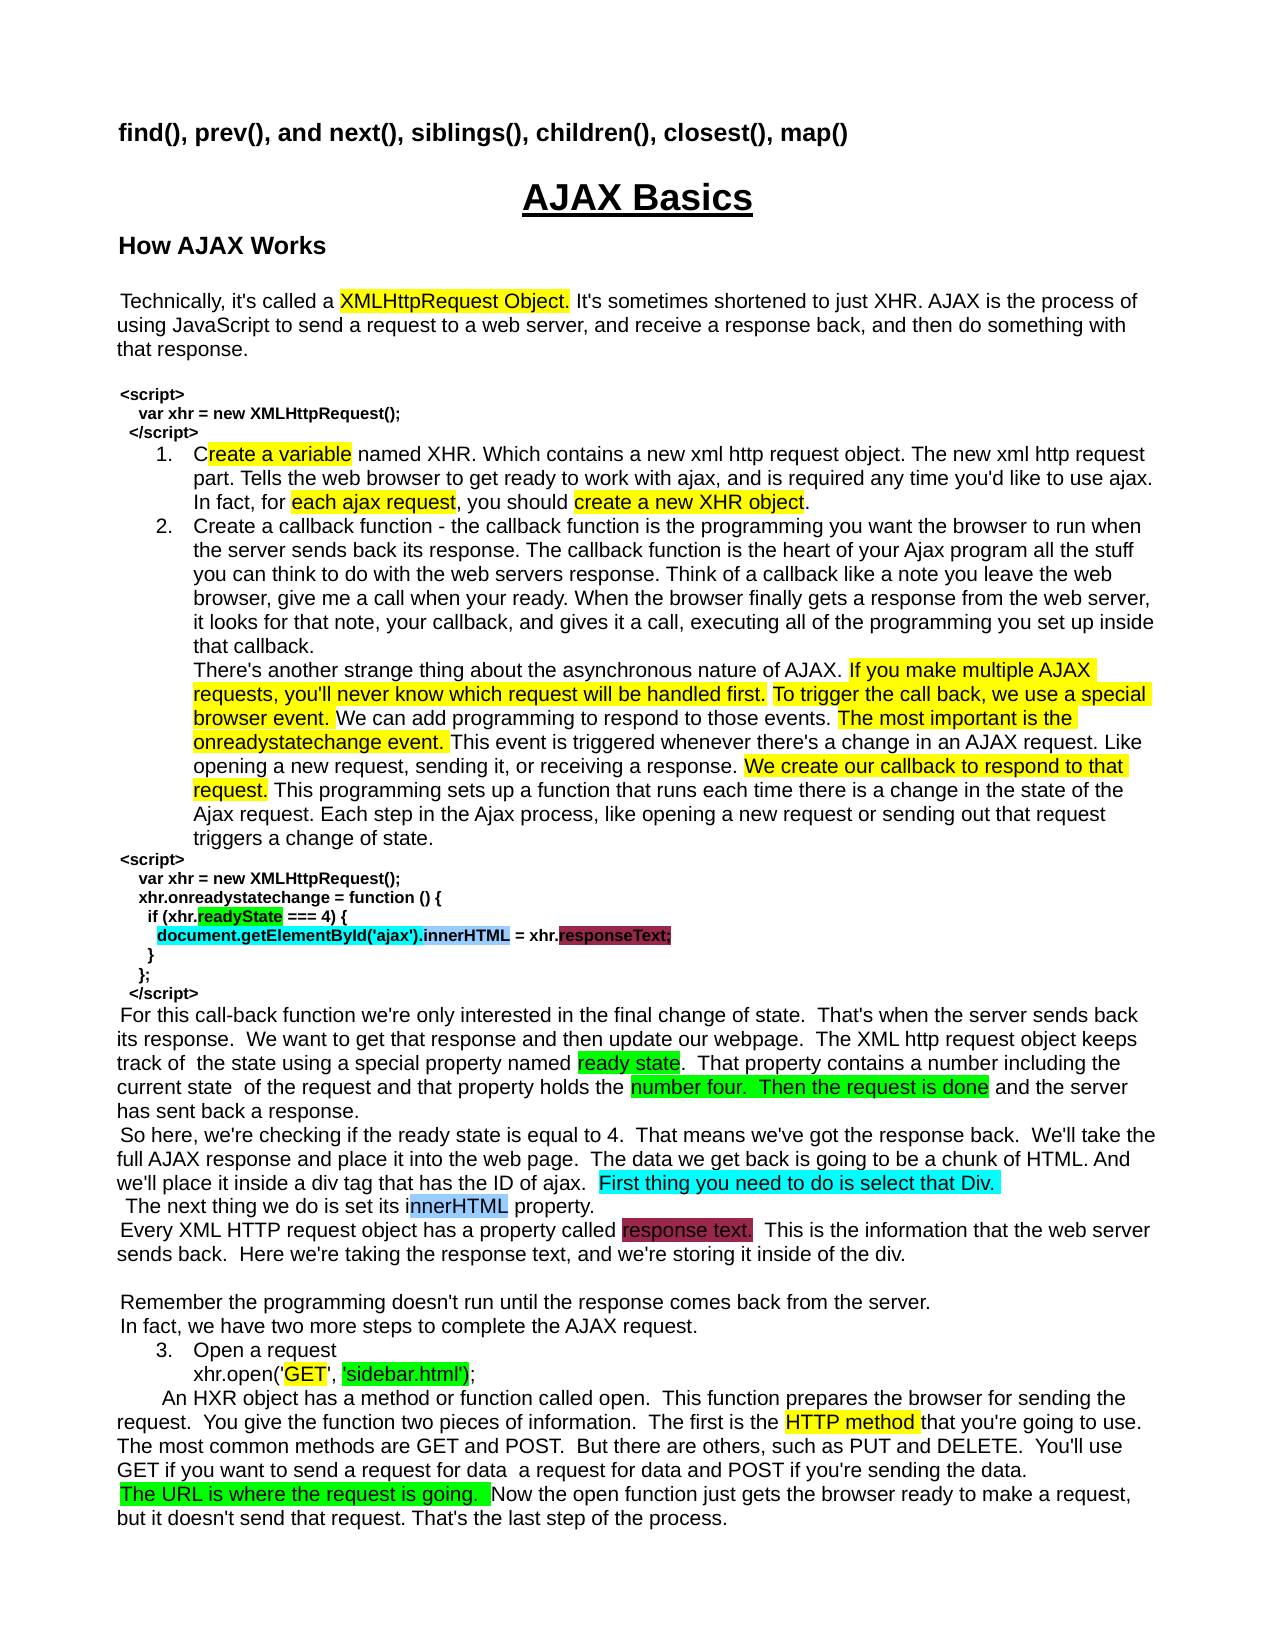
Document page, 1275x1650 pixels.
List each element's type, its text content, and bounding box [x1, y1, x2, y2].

text An HXR object has a method or function called open. This function prepares the browser for sending the request. You give the function two pieces of information. The first is the HTTP method that you're going to use. The most common methods are GET and POST. But there are others, such as PUT and DELETE. You'll use GET if you want to send a request for data a request for data and POST if you're sending the data. [117, 1386, 1157, 1482]
list Create a variable named XHR. Which contains a new xml http request object. The new xml http request part. Tells the web browser to get ready to work with ajax, and is required any time you'd like to use ajax. In fact, for each ajax request, you should create a new XHR object. [156, 442, 1157, 514]
text Technically, it's called a XMLHttpRequest Object. It's sometimes shortened to just XHR. AJAX is the process of using JavaScript to send a request to a web server, and receive a response back, and then do something with that response. [117, 289, 1157, 361]
subtitle AJAX Basics [118, 176, 1157, 219]
text }; [117, 964, 1157, 983]
text if (xhr.readyState === 4) { [117, 907, 1157, 926]
subtitle How AJAX Works [118, 231, 1157, 260]
list xhr.open('GET', 'sidebar.html'); [156, 1362, 1157, 1386]
text </script> [117, 423, 1157, 442]
text Every XML HTTP request object has a property called response text. This is the information that the web server sends back. Here we're taking the response text, and we're storing it inside of the div. [117, 1218, 1157, 1266]
text document.getElementById('ajax').innerHTML = xhr.responseText; [117, 926, 1157, 945]
list Open a request [156, 1338, 1157, 1362]
list There's another strange thing about the asynchronous nature of AJAX. If you make multiple AJAX requests, you'll never know which request will be handled first. To trigger the call back, we use a special browser event. We can add programming to respond to those events. The most important is the onreadystatechange event. This event is triggered whenever there's a change in an AJAX request. Like opening a new request, sending it, or receiving a response. We create our callback to respond to that request. This programming sets up a function that runs each time there is a change in the state of the Ajax request. Each step in the Ajax process, like opening a new request or sending out that request triggers a change of state. [156, 658, 1157, 849]
text The next thing we do is set its innerHTML property. [117, 1194, 1157, 1218]
text So here, we're checking if the ready state is equal to 4. That means we've got the response back. We'll take the full AJAX response and place it into the web page. The data we get back is going to be a chunk of HTML. And we'll place it inside a div tag that has the ID of ajax. First thing you need to do is select that Div. [117, 1122, 1157, 1194]
text <script> [117, 384, 1157, 404]
text For this call-back function we're only interested in the final change of state. That's when the server sends back its response. We want to get that response and then update our webpage. The XML http request object keeps track of the state using a special property named ready state. That property contains a number including the current state of the request and that property holds the number four. Then the request is done and the server has sent back a response. [117, 1003, 1157, 1122]
text Remember the programming doesn't run until the response comes back from the server. [117, 1290, 1157, 1314]
text } [117, 945, 1157, 964]
text The URL is where the request is going. Now the open function just gets the browser ready to make a request, but it doesn't send that request. That's the last step of the process. [117, 1482, 1157, 1530]
text <script> [117, 849, 1157, 868]
text var xhr = new XMLHttpRequest(); [117, 404, 1157, 423]
text In fact, we have two more steps to complete the AJAX request. [117, 1314, 1157, 1338]
text </script> [117, 983, 1157, 1003]
text xhr.onreadystatechange = function () { [117, 888, 1157, 907]
subtitle find(), prev(), and next(), siblings(), children(), closest(), map() [118, 118, 1157, 147]
text var xhr = new XMLHttpRequest(); [117, 868, 1157, 888]
list Create a callback function - the callback function is the programming you want the browser to run when the server sends back its response. The callback function is the heart of your Ajax program all the stuff you can think to do with the web servers response. Think of a callback like a note you leave the web browser, give me a call when your ready. When the browser finally gets a response from the web server, it looks for that note, your callback, and gives it a call, executing all of the programming you set up inside that callback. [156, 514, 1157, 658]
